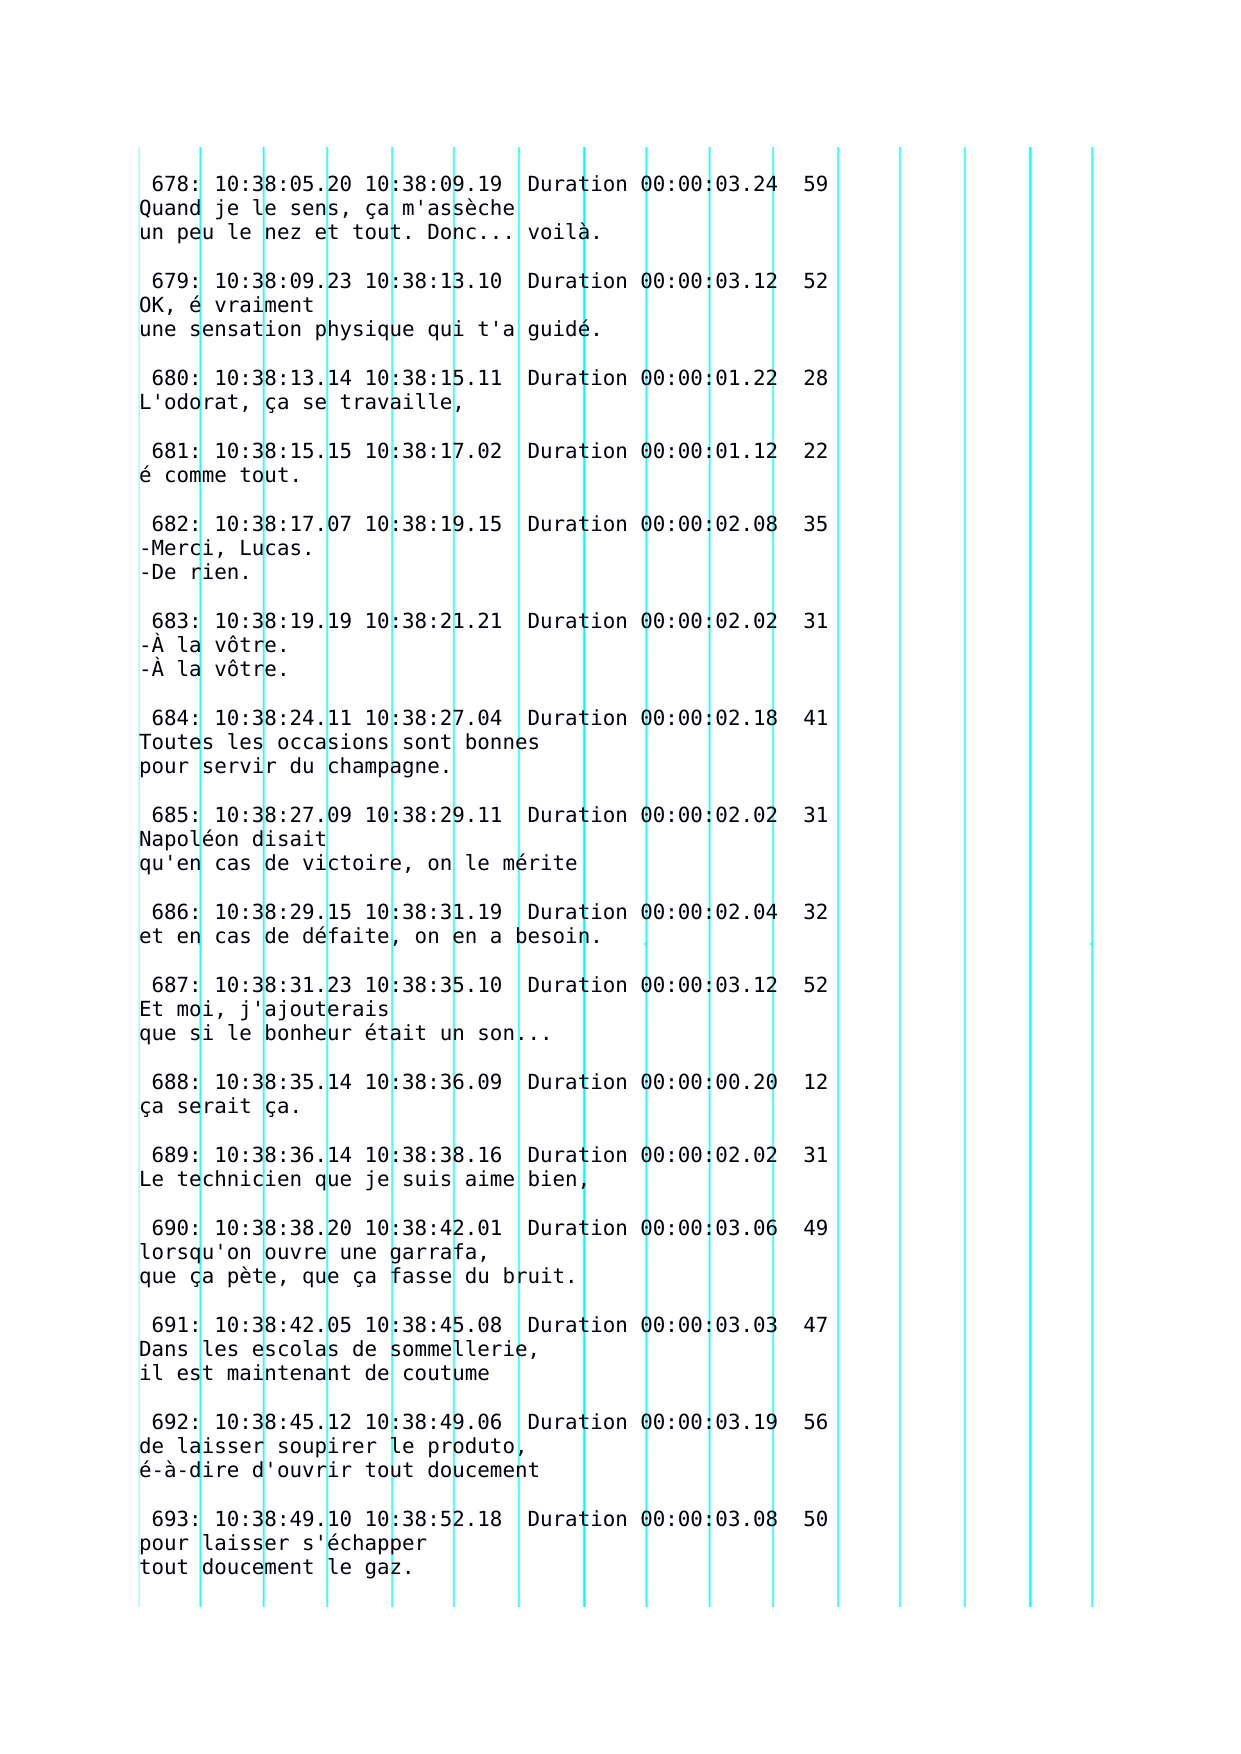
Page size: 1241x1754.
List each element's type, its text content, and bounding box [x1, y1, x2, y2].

text L'odorat, ça se travaille, [139, 390, 1101, 414]
text 684: 10:38:24.11 10:38:27.04 Duration 00:00:02.18 41 [139, 706, 1101, 730]
text Napoléon disait [139, 827, 1101, 851]
text 682: 10:38:17.07 10:38:19.15 Duration 00:00:02.08 35 [139, 512, 1101, 536]
text 683: 10:38:19.19 10:38:21.21 Duration 00:00:02.02 31 [139, 609, 1101, 633]
text il est maintenant de coutume [139, 1361, 1101, 1385]
text 687: 10:38:31.23 10:38:35.10 Duration 00:00:03.12 52 [139, 973, 1101, 997]
text 679: 10:38:09.23 10:38:13.10 Duration 00:00:03.12 52 [139, 269, 1101, 293]
text Toutes les occasions sont bonnes [139, 730, 1101, 754]
text lorsqu'on ouvre une garrafa, [139, 1240, 1101, 1264]
text une sensation physique qui t'a guidé. [139, 317, 1101, 342]
text tout doucement le gaz. [139, 1555, 1101, 1579]
text 680: 10:38:13.14 10:38:15.11 Duration 00:00:01.22 28 [139, 366, 1101, 390]
text 689: 10:38:36.14 10:38:38.16 Duration 00:00:02.02 31 [139, 1143, 1101, 1167]
text que ça pète, que ça fasse du bruit. [139, 1264, 1101, 1288]
text pour laisser s'échapper [139, 1531, 1101, 1555]
text -De rien. [139, 560, 1101, 584]
text -Merci, Lucas. [139, 536, 1101, 560]
text é-à-dire d'ouvrir tout doucement [139, 1458, 1101, 1482]
text un peu le nez et tout. Donc... voilà. [139, 220, 1101, 245]
text pour servir du champagne. [139, 754, 1101, 779]
text 692: 10:38:45.12 10:38:49.06 Duration 00:00:03.19 56 [139, 1410, 1101, 1434]
text 690: 10:38:38.20 10:38:42.01 Duration 00:00:03.06 49 [139, 1216, 1101, 1240]
text Dans les escolas de sommellerie, [139, 1337, 1101, 1361]
text ça serait ça. [139, 1094, 1101, 1118]
text Le technicien que je suis aime bien, [139, 1167, 1101, 1191]
text 678: 10:38:05.20 10:38:09.19 Duration 00:00:03.24 59 [139, 172, 1101, 196]
text -À la vôtre. [139, 633, 1101, 657]
text OK, é vraiment [139, 293, 1101, 317]
text -À la vôtre. [139, 657, 1101, 682]
text 681: 10:38:15.15 10:38:17.02 Duration 00:00:01.12 22 [139, 439, 1101, 463]
text 693: 10:38:49.10 10:38:52.18 Duration 00:00:03.08 50 [139, 1507, 1101, 1531]
text Et moi, j'ajouterais [139, 997, 1101, 1021]
text 686: 10:38:29.15 10:38:31.19 Duration 00:00:02.04 32 [139, 900, 1101, 924]
text é comme tout. [139, 463, 1101, 487]
text que si le bonheur était un son... [139, 1021, 1101, 1046]
text de laisser soupirer le produto, [139, 1434, 1101, 1458]
text qu'en cas de victoire, on le mérite [139, 851, 1101, 876]
text 688: 10:38:35.14 10:38:36.09 Duration 00:00:00.20 12 [139, 1070, 1101, 1094]
text 685: 10:38:27.09 10:38:29.11 Duration 00:00:02.02 31 [139, 803, 1101, 827]
text et en cas de défaite, on en a besoin. [139, 924, 1101, 948]
text 691: 10:38:42.05 10:38:45.08 Duration 00:00:03.03 47 [139, 1313, 1101, 1337]
text Quand je le sens, ça m'assèche [139, 196, 1101, 220]
picture [138, 147, 1102, 1607]
